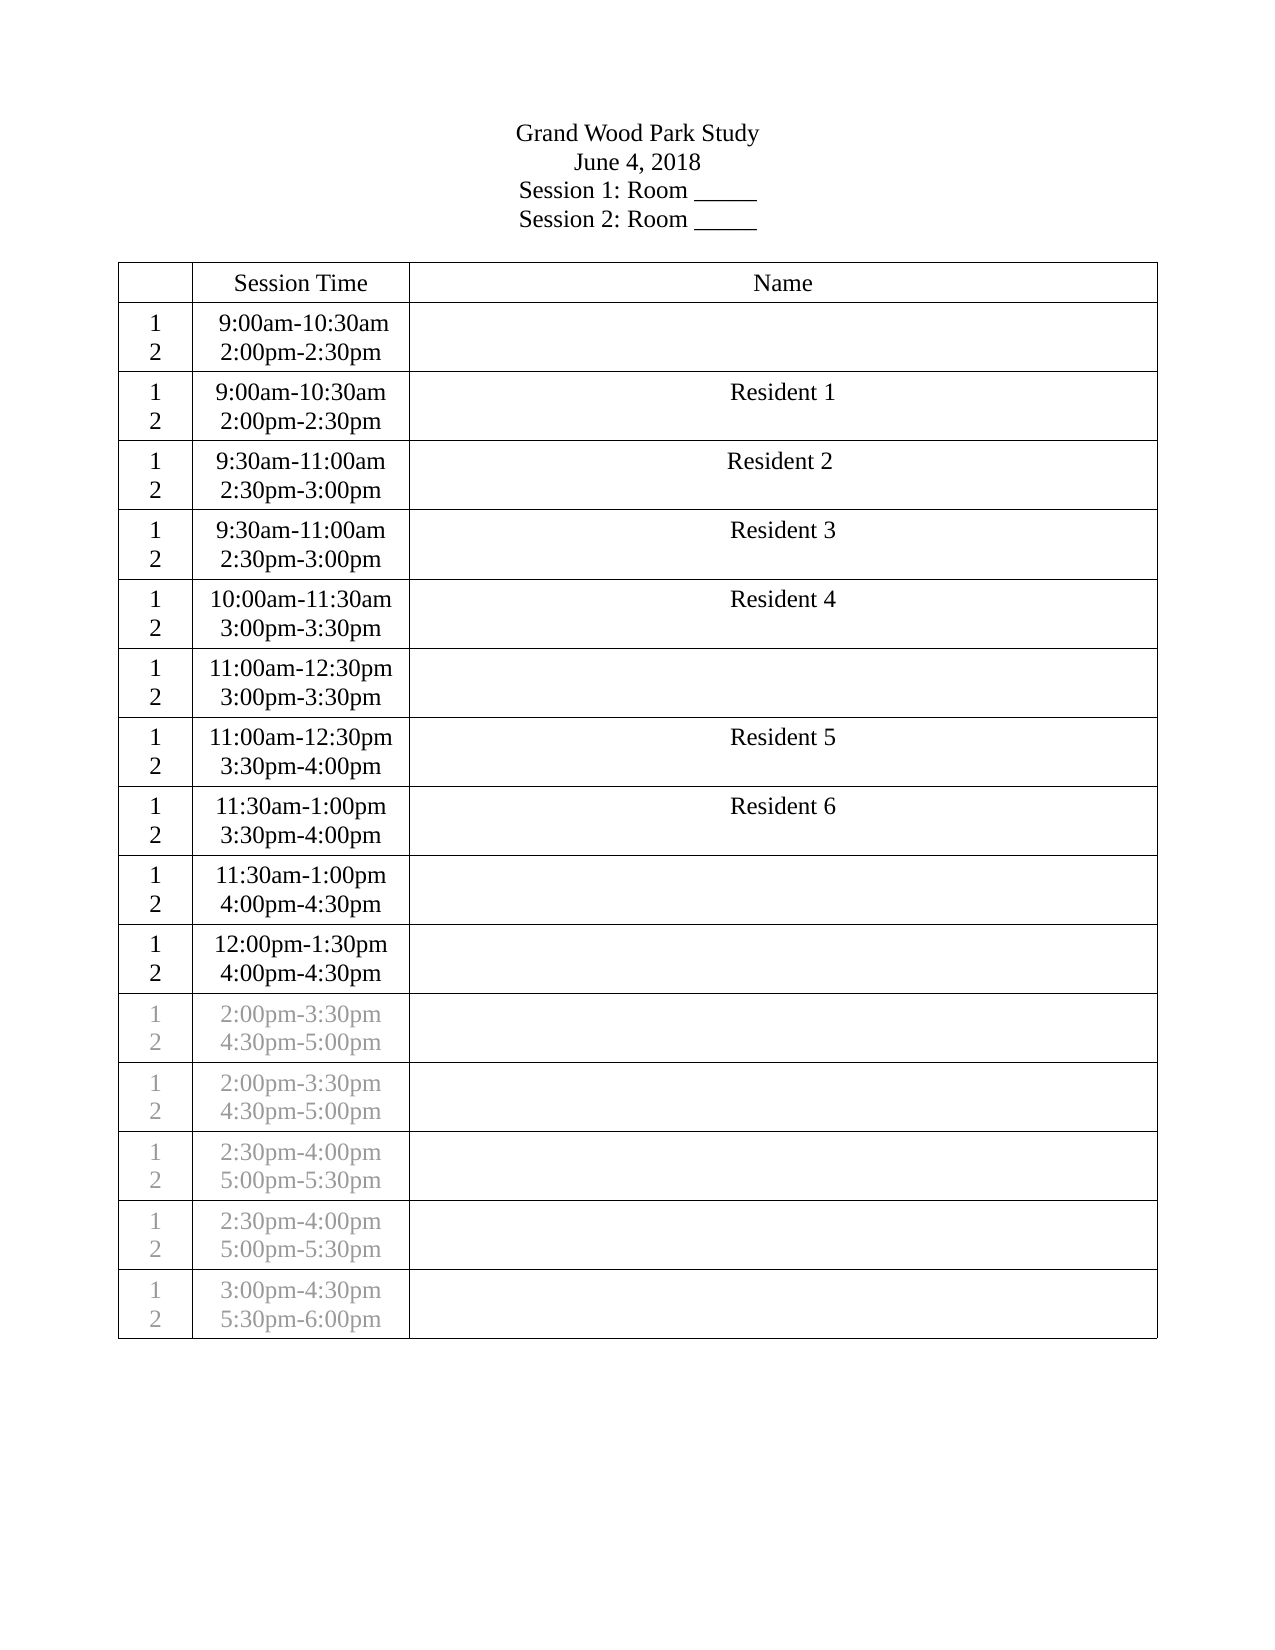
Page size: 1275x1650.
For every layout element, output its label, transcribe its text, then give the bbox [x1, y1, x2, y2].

table_cell 1 2 [119, 925, 192, 993]
table_cell 1 2 [119, 994, 192, 1062]
table_cell 2:00pm-3:30pm 4:30pm-5:00pm [193, 1063, 409, 1131]
table_cell 1 2 [119, 649, 192, 717]
table_cell 1 2 [119, 441, 192, 509]
table_cell 1 2 [119, 787, 192, 855]
table_cell [410, 1270, 1157, 1338]
table_cell 9:00am-10:30am 2:00pm-2:30pm [193, 372, 409, 440]
table_cell [410, 925, 1157, 993]
text Session 2: Room _____ [118, 204, 1157, 233]
table_header Session Time [193, 263, 409, 302]
table_cell 9:30am-11:00am 2:30pm-3:00pm [193, 441, 409, 509]
table_cell 1 2 [119, 580, 192, 647]
table_header [119, 263, 192, 302]
table_cell Resident 2 [410, 441, 1157, 509]
table_cell Resident 4 [410, 580, 1157, 647]
table_cell 9:00am-10:30am 2:00pm-2:30pm [193, 303, 409, 371]
table_cell 2:30pm-4:00pm 5:00pm-5:30pm [193, 1132, 409, 1200]
table_cell 1 2 [119, 718, 192, 786]
table_cell 11:30am-1:00pm 4:00pm-4:30pm [193, 856, 409, 924]
table_cell 1 2 [119, 303, 192, 371]
table_cell 1 2 [119, 510, 192, 578]
table_cell 11:30am-1:00pm 3:30pm-4:00pm [193, 787, 409, 855]
table_cell 11:00am-12:30pm 3:00pm-3:30pm [193, 649, 409, 717]
text Grand Wood Park Study [118, 118, 1157, 147]
table_cell [410, 649, 1157, 717]
table_cell 2:30pm-4:00pm 5:00pm-5:30pm [193, 1201, 409, 1269]
table_cell 3:00pm-4:30pm 5:30pm-6:00pm [193, 1270, 409, 1338]
table_cell 10:00am-11:30am 3:00pm-3:30pm [193, 580, 409, 647]
table_cell [410, 994, 1157, 1062]
text June 4, 2018 [118, 147, 1157, 176]
table_cell Resident 3 [410, 510, 1157, 578]
table_cell 1 2 [119, 1132, 192, 1200]
table_cell 1 2 [119, 1201, 192, 1269]
text Session 1: Room _____ [118, 176, 1157, 204]
table_cell 2:00pm-3:30pm 4:30pm-5:00pm [193, 994, 409, 1062]
table_cell 12:00pm-1:30pm 4:00pm-4:30pm [193, 925, 409, 993]
table_cell 1 2 [119, 372, 192, 440]
table_cell [410, 1201, 1157, 1269]
table_cell 11:00am-12:30pm 3:30pm-4:00pm [193, 718, 409, 786]
table_cell 1 2 [119, 1270, 192, 1338]
table_cell Resident 1 [410, 372, 1157, 440]
table_cell 1 2 [119, 1063, 192, 1131]
table_cell 1 2 [119, 856, 192, 924]
table_cell 9:30am-11:00am 2:30pm-3:00pm [193, 510, 409, 578]
table_header Name [410, 263, 1157, 302]
table_cell Resident 5 [410, 718, 1157, 786]
table_cell [410, 1063, 1157, 1131]
table_cell [410, 856, 1157, 924]
table_cell [410, 1132, 1157, 1200]
table_cell [410, 303, 1157, 371]
table_cell Resident 6 [410, 787, 1157, 855]
